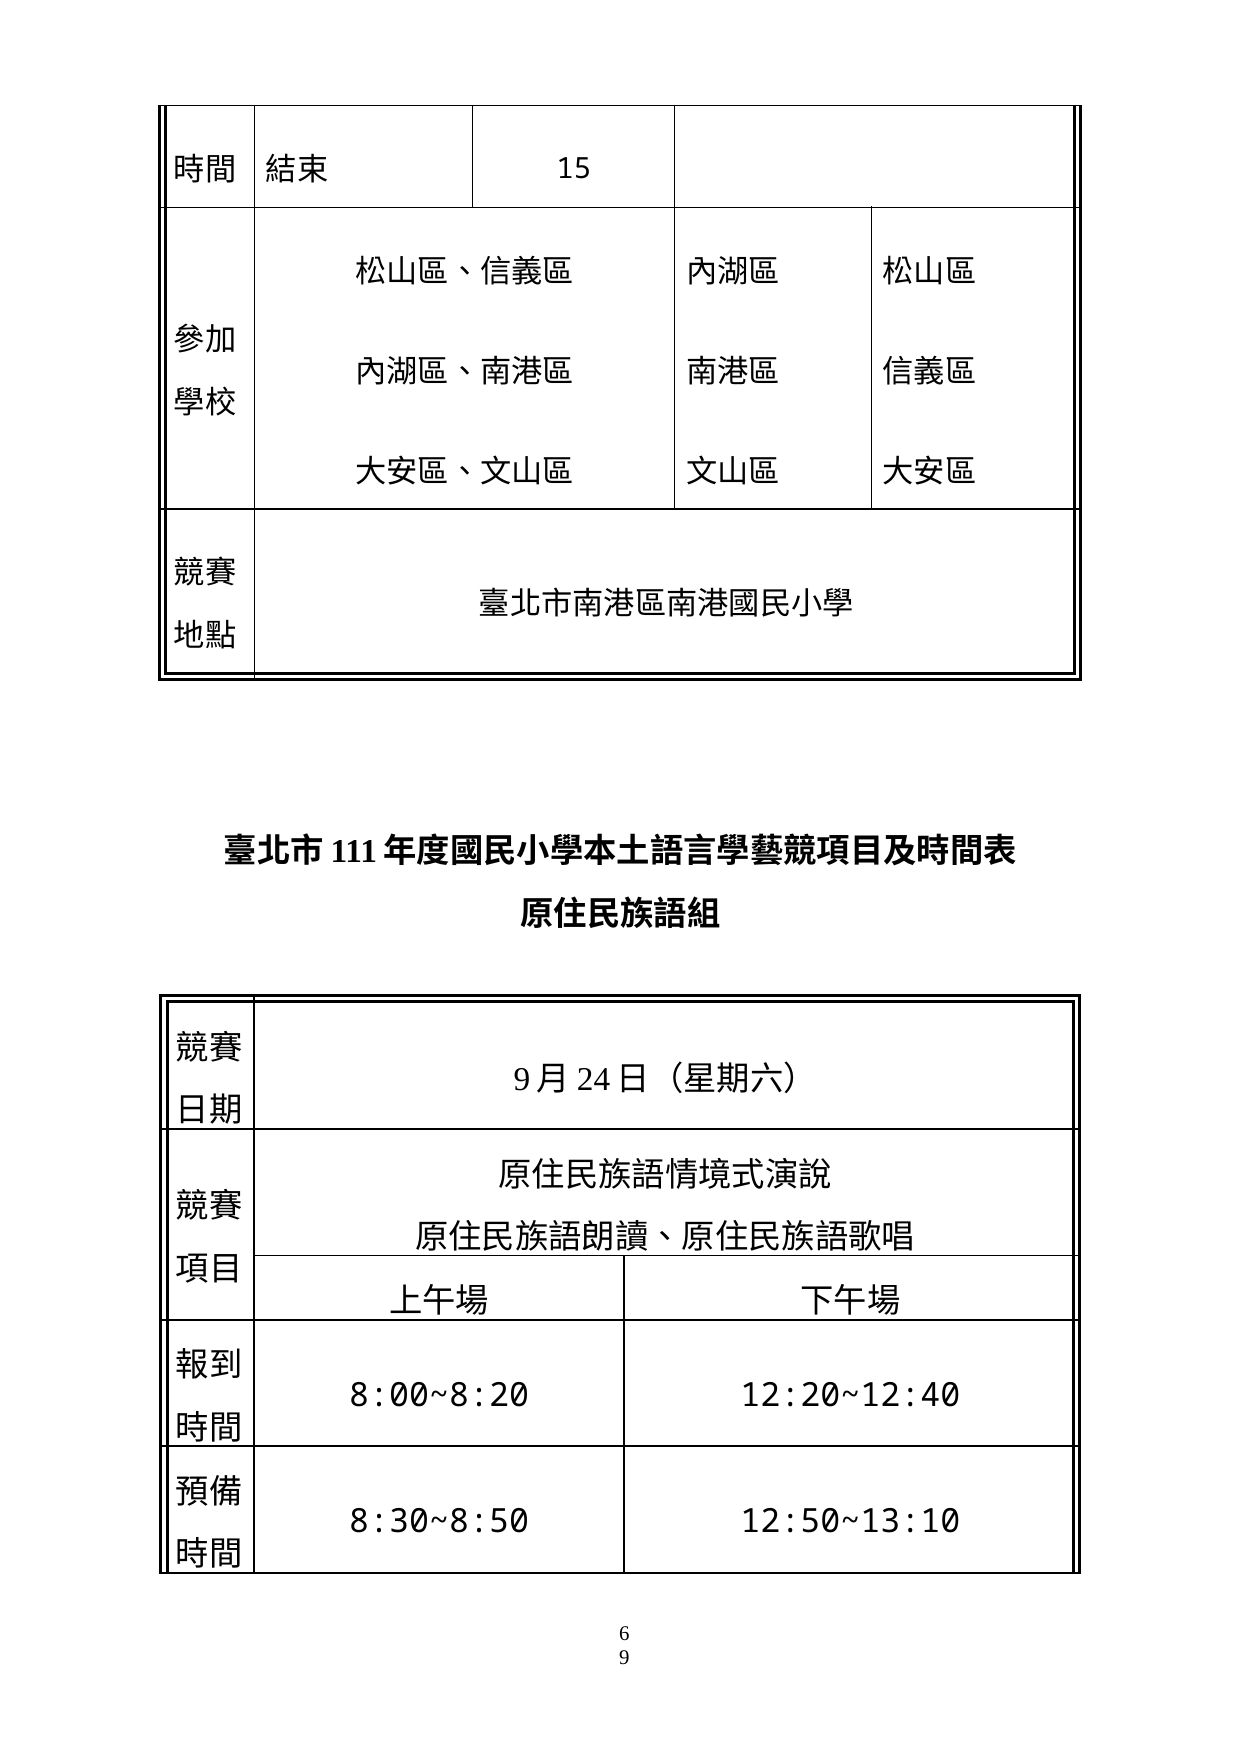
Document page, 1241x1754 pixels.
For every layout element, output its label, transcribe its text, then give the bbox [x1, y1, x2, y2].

text 原住民族語組 [118, 869, 1122, 931]
table_cell 12:50~13:10 [625, 1447, 1072, 1572]
table_header 競賽日期 [164, 997, 253, 1128]
table_cell 8:30~8:50 [255, 1447, 623, 1572]
table_cell 預備時間 [169, 1447, 253, 1572]
table_cell 報到時間 [169, 1321, 253, 1445]
table_cell 競賽地點 [167, 510, 254, 672]
table_cell 松山區、信義區 內湖區、南港區 大安區、文山區 [255, 208, 674, 508]
table_cell 上午場 [255, 1256, 623, 1319]
table_cell 參加學校 [167, 208, 254, 508]
table_cell 臺北市南港區南港國民小學 [255, 510, 1073, 672]
table_cell 下午場 [625, 1256, 1072, 1319]
text 臺北市111年度國民小學本土語言學藝競項目及時間表 [118, 806, 1122, 869]
table_cell 內湖區 南港區 文山區 [675, 208, 871, 508]
table_cell [675, 106, 1073, 206]
table_header 9月24日（星期六） [255, 997, 1076, 1128]
table_cell 原住民族語情境式演說 原住民族語朗讀、原住民族語歌唱 [255, 1130, 1072, 1255]
table_cell 競賽項目 [169, 1130, 253, 1319]
table_cell 時間 [167, 106, 254, 206]
table_cell 15 [473, 106, 674, 206]
table_cell 結束 [255, 106, 472, 206]
table_cell 12:20~12:40 [625, 1321, 1072, 1445]
table_cell 8:00~8:20 [255, 1321, 623, 1445]
table_cell 松山區 信義區 大安區 [872, 208, 1073, 508]
